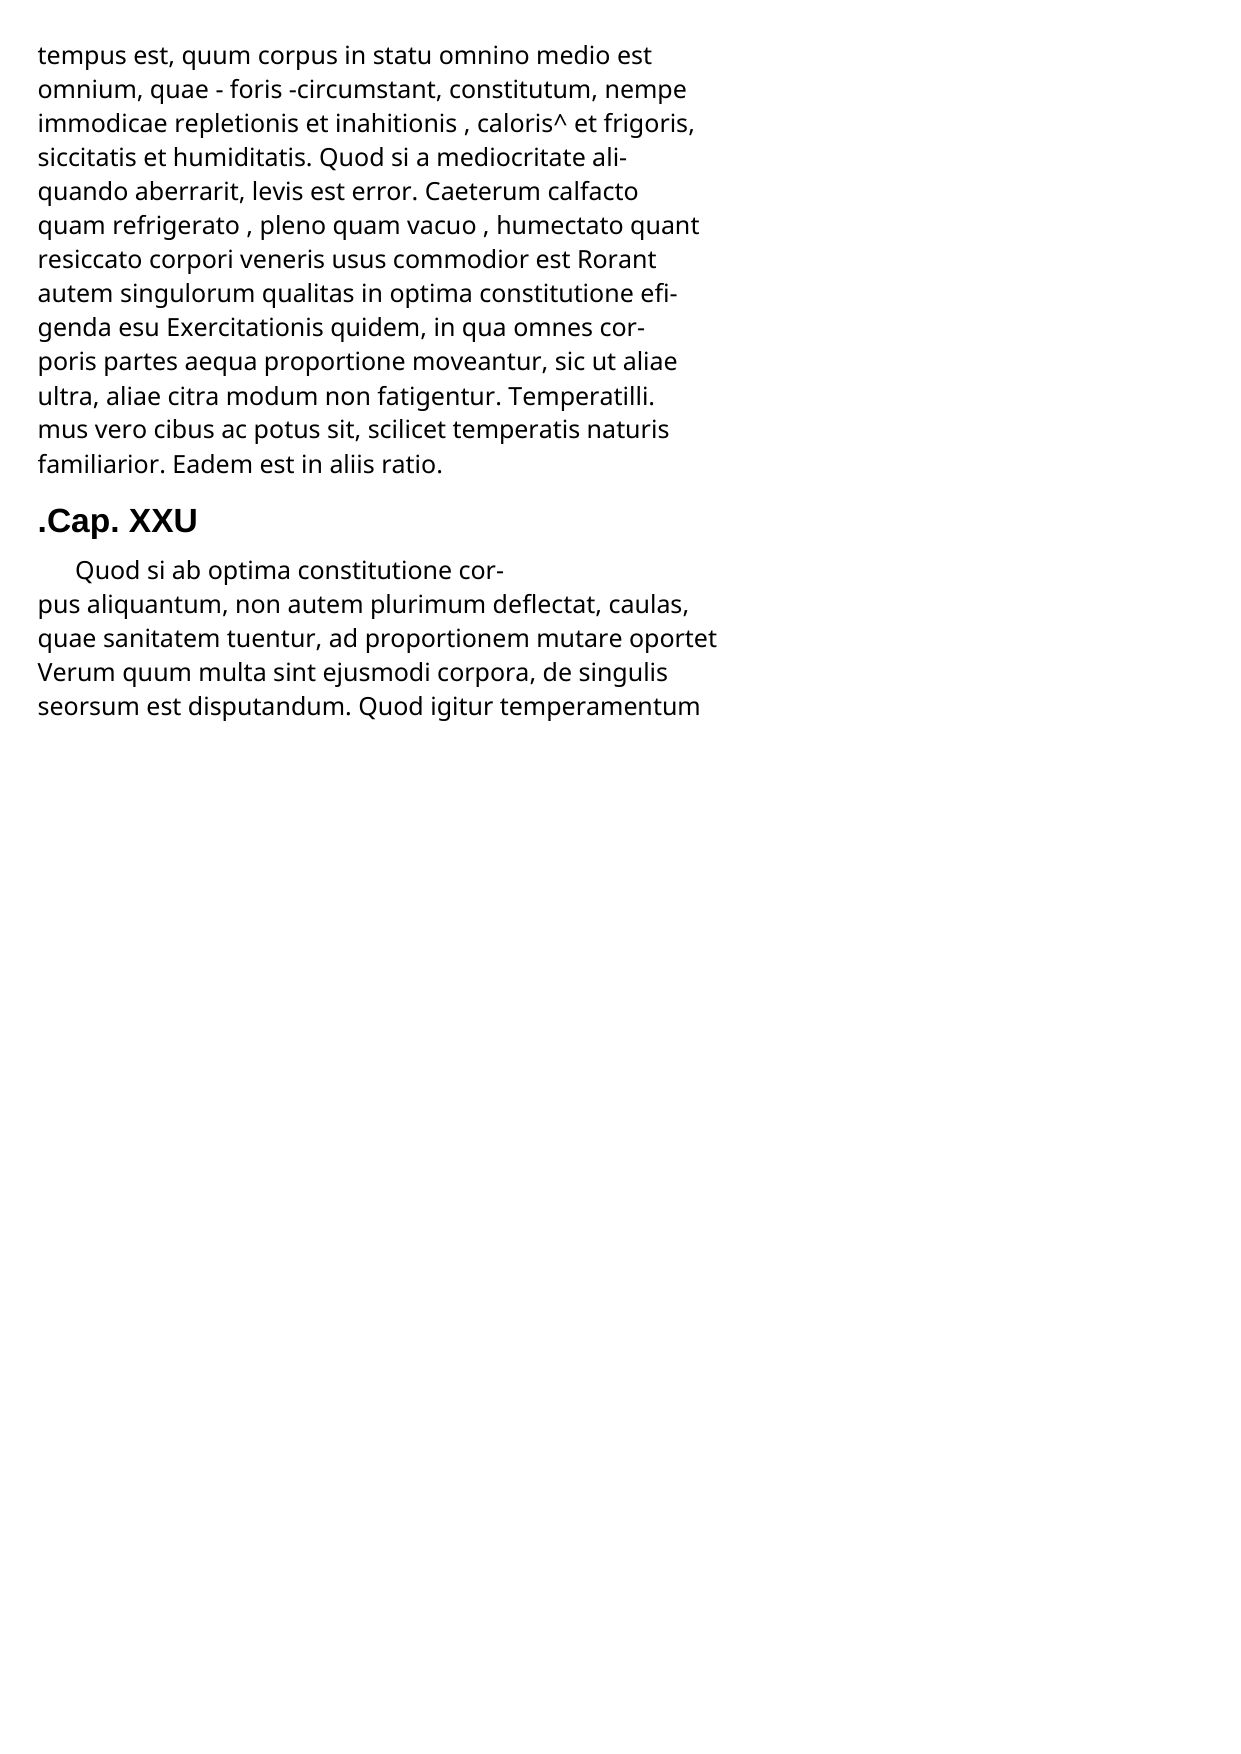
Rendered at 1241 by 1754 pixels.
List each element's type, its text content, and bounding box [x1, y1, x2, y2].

text tempus est, quum corpus in statu omnino medio est omnium, quae - foris -circumstant, constitutum, nempe immodicae repletionis et inahitionis , caloris^ et frigoris, siccitatis et humiditatis. Quod si a mediocritate ali- quando aberrarit, levis est error. Caeterum calfacto quam refrigerato , pleno quam vacuo , humectato quant resiccato corpori veneris usus commodior est Rorant autem singulorum qualitas in optima constitutione efi- genda esu Exercitationis quidem, in qua omnes cor- poris partes aequa proportione moveantur, sic ut aliae ultra, aliae citra modum non fatigentur. Temperatilli. mus vero cibus ac potus sit, scilicet temperatis naturis familiarior. Eadem est in aliis ratio. [37, 37, 1203, 480]
subtitle .Cap. XXU [37, 501, 1203, 540]
text Quod si ab optima constitutione cor- pus aliquantum, non autem plurimum deflectat, caulas, quae sanitatem tuentur, ad proportionem mutare oportet Verum quum multa sint ejusmodi corpora, de singulis seorsum est disputandum. Quod igitur temperamentum [37, 552, 1203, 723]
